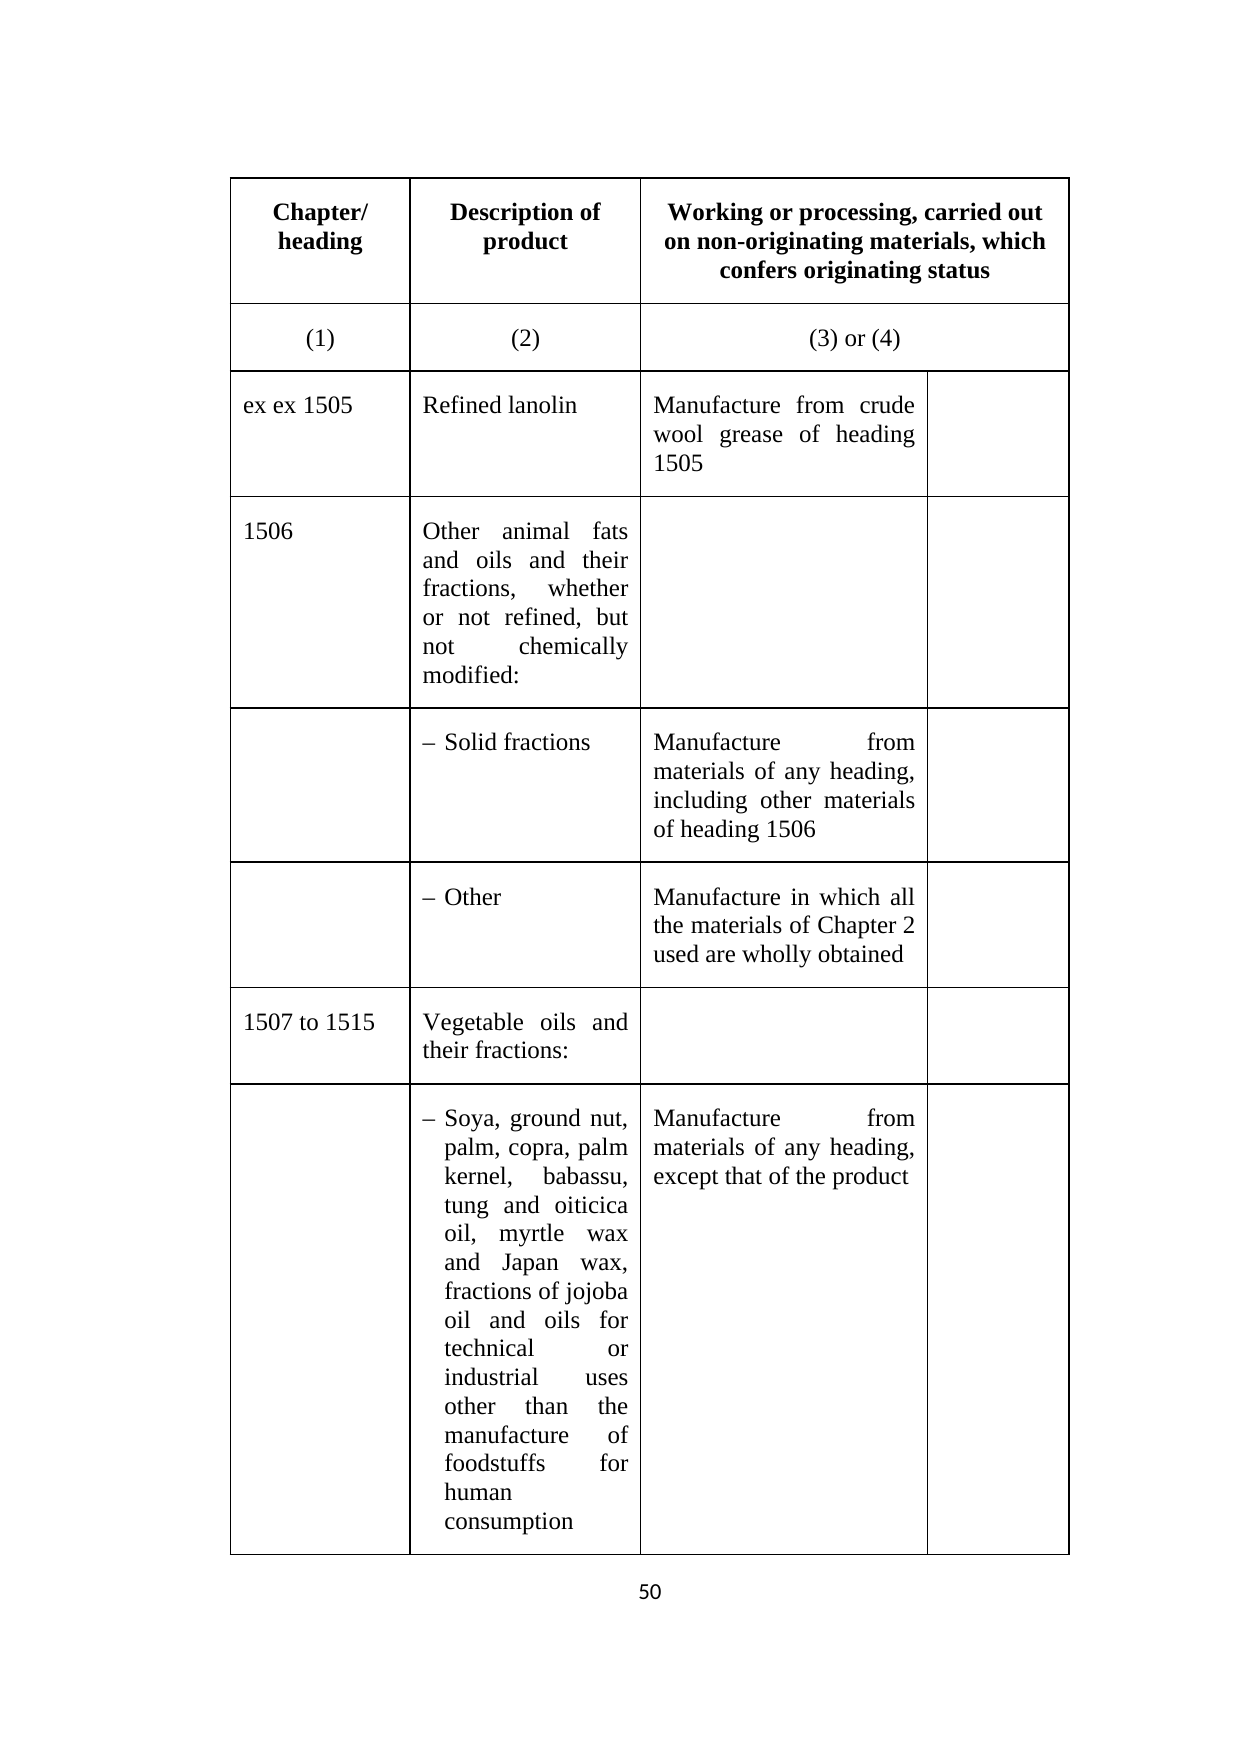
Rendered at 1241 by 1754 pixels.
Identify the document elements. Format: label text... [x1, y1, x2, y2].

table_header – [423, 875, 444, 917]
table_cell Manufacture from materials of any heading, except that of the product [641, 1085, 927, 1553]
table_header – [423, 1097, 444, 1541]
table_cell ex ex 1505 [231, 372, 409, 496]
table_header Soya, ground nut, palm, copra, palm kernel, babassu, tung and oiticica oil, myrtle wax and Japan wax, fractions of jojoba oil and oils for technical or industrial uses other than the manufacture of foodstuffs for human consumption [444, 1097, 628, 1541]
table_cell 1506 [231, 497, 409, 707]
table_cell [641, 988, 927, 1083]
table_cell [928, 1085, 1068, 1553]
table_cell Manufacture from materials of any heading, including other materials of heading 1506 [641, 709, 927, 861]
table_cell [928, 497, 1068, 707]
table_cell (2) [411, 304, 640, 370]
table_cell [411, 709, 640, 861]
table_header – [423, 721, 444, 762]
table_cell [231, 709, 409, 861]
table_cell (3) or (4) [641, 304, 1068, 370]
table_cell [928, 372, 1068, 496]
table_cell Manufacture from crude wool grease of heading 1505 [641, 372, 927, 496]
table_cell [231, 863, 409, 987]
table_header Description of product [411, 179, 640, 302]
table_header Chapter/ heading [231, 179, 409, 302]
table_header Solid fractions [444, 721, 628, 762]
table_header Other [444, 875, 628, 917]
table_header Working or processing, carried out on non-originating materials, which confers originating status [641, 179, 1068, 302]
table_cell [411, 863, 640, 987]
table_cell [231, 1085, 409, 1553]
table_cell [641, 497, 927, 707]
table_cell Other animal fats and oils and their fractions, whether or not refined, but not chemically modified: [411, 497, 640, 707]
table_cell 1507 to 1515 [231, 988, 409, 1083]
table_cell [928, 709, 1068, 861]
table_cell (1) [231, 304, 409, 370]
table_cell Refined lanolin [411, 372, 640, 496]
table_cell [928, 863, 1068, 987]
table_cell Manufacture in which all the materials of Chapter 2 used are wholly obtained [641, 863, 927, 987]
table_cell [928, 988, 1068, 1083]
table_cell [411, 1085, 640, 1553]
table_cell Vegetable oils and their fractions: [411, 988, 640, 1083]
